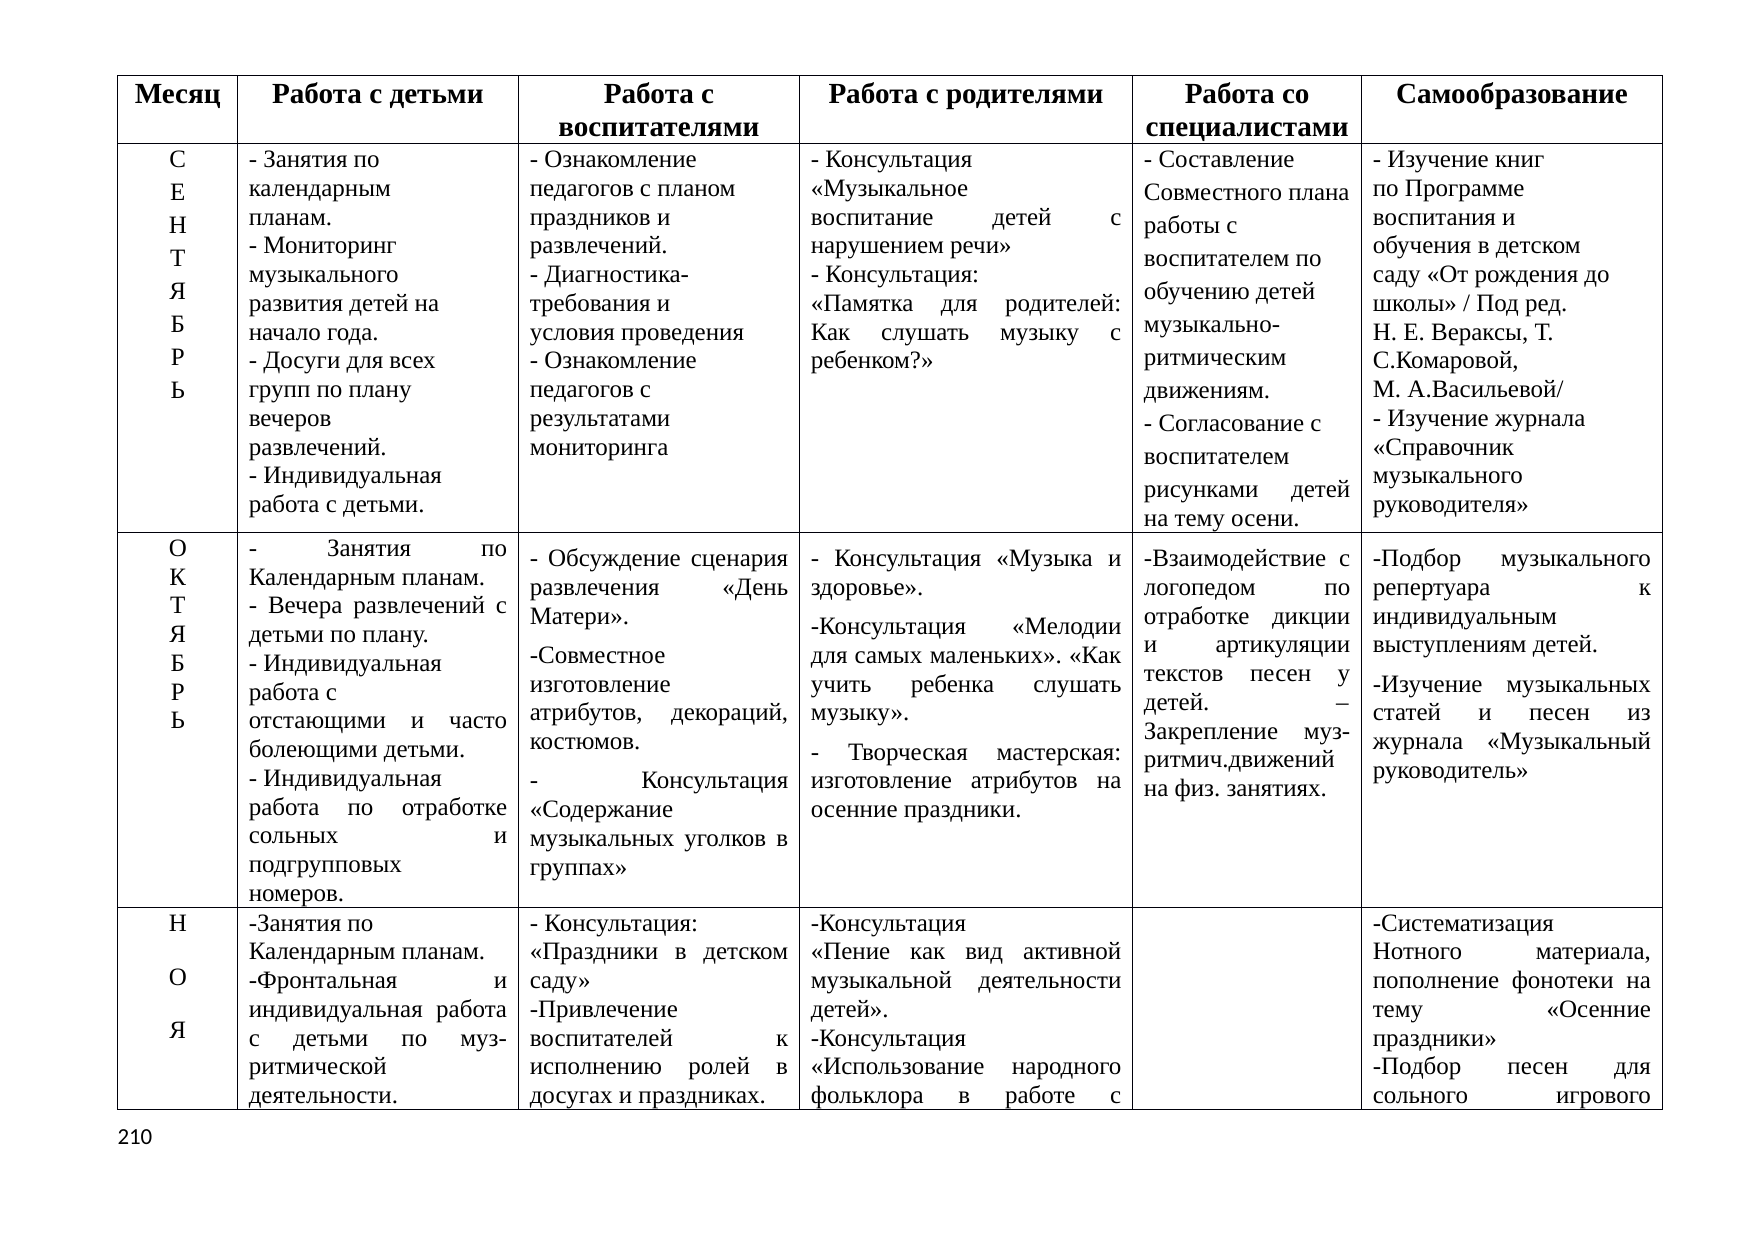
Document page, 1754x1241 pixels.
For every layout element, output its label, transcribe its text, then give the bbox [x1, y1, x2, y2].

table_header Работа с детьми [238, 76, 518, 143]
table_cell - Консультация «Музыкальное воспитание детей с нарушением речи» - Консультация: «Памятка для родителей: Как слушать музыку с ребенком?» [800, 144, 1132, 532]
table_cell - Ознакомление педагогов с планом праздников и развлечений. - Диагностика- требования и условия проведения - Ознакомление педагогов с результатами мониторинга [519, 144, 799, 532]
table_cell - Обсуждение сценария развлечения «День Матери». -Совместное изготовление атрибутов, декораций, костюмов. - Консультация «Содержание музыкальных уголков в группах» [519, 533, 799, 907]
table_cell -Систематизация Нотного материала, пополнение фонотеки на тему «Осенние праздники» -Подбор песен для сольного игрового [1362, 908, 1662, 1109]
table_cell Н О Я [118, 908, 237, 1109]
table_cell - Занятия по календарным планам. - Мониторинг музыкального развития детей на начало года. - Досуги для всех групп по плану вечеров развлечений. - Индивидуальная работа с детьми. [238, 144, 518, 532]
table_cell - Консультация «Музыка и здоровье». -Консультация «Мелодии для самых маленьких». «Как учить ребенка слушать музыку». - Творческая мастерская: изготовление атрибутов на осенние праздники. [800, 533, 1132, 907]
table_header Работа с воспитателями [519, 76, 799, 143]
table_header Работа со специалистами [1133, 76, 1361, 143]
table_cell -Подбор музыкального репертуара к индивидуальным выступлениям детей. -Изучение музыкальных статей и песен из журнала «Музыкальный руководитель» [1362, 533, 1662, 907]
table_cell С Е Н Т Я Б Р Ь [118, 144, 237, 532]
table_header Работа с родителями [800, 76, 1132, 143]
table_cell - Изучение книг по Программе воспитания и обучения в детском саду «От рождения до школы» / Под ред. Н. Е. Вераксы, Т. С.Комаровой, М. А.Васильевой/ - Изучение журнала «Справочник музыкального руководителя» [1362, 144, 1662, 532]
table_cell -Взаимодействие с логопедом по отработке дикции и артикуляции текстов песен у детей. –Закрепление муз-ритмич.движений на физ. занятиях. [1133, 533, 1361, 907]
table_cell [1133, 908, 1361, 1109]
table_cell - Составление Совместного плана работы с воспитателем по обучению детей музыкально- ритмическим движениям. - Согласование с воспитателем рисунками детей на тему осени. [1133, 144, 1361, 532]
table_cell - Занятия по Календарным планам. - Вечера развлечений с детьми по плану. - Индивидуальная работа с отстающими и часто болеющими детьми. - Индивидуальная работа по отработке сольных и подгрупповых номеров. [238, 533, 518, 907]
table_cell -Консультация «Пение как вид активной музыкальной деятельности детей». -Консультация «Использование народного фольклора в работе с [800, 908, 1132, 1109]
table_cell -Занятия по Календарным планам. -Фронтальная и индивидуальная работа с детьми по муз-ритмической деятельности. [238, 908, 518, 1109]
table_header Самообразование [1362, 76, 1662, 143]
table_header Месяц [118, 76, 237, 143]
table_cell О К Т Я Б Р Ь [118, 533, 237, 907]
table_cell - Консультация: «Праздники в детском саду» -Привлечение воспитателей к исполнению ролей в досугах и праздниках. [519, 908, 799, 1109]
